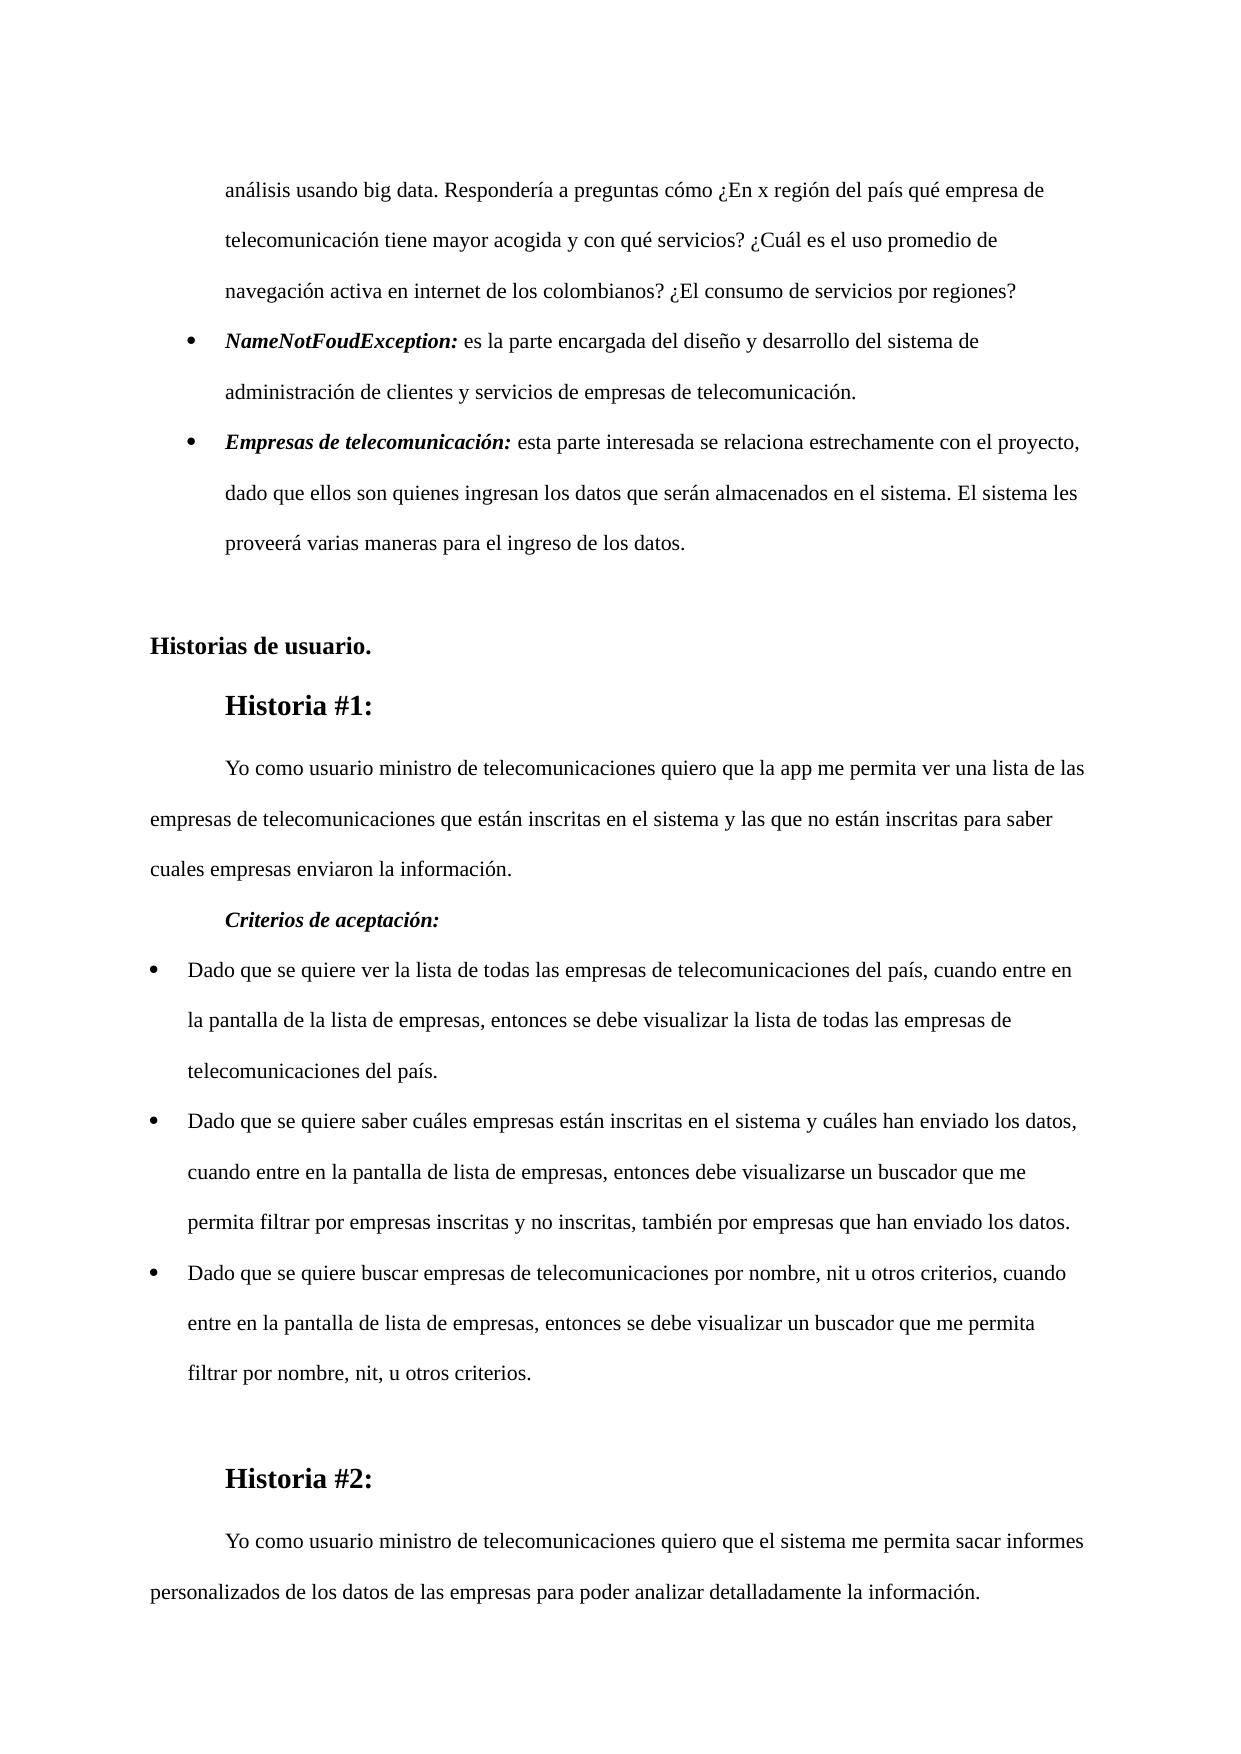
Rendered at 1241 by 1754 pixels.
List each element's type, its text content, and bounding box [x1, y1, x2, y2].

list Dado que se quiere ver la lista de todas las empresas de telecomunicaciones del país, cuando entre en la pantalla de la lista de empresas, entonces se debe visualizar la lista de todas las empresas de telecomunicaciones del país. [150, 957, 1090, 1083]
text Yo como usuario ministro de telecomunicaciones quiero que la app me permita ver una lista de las empresas de telecomunicaciones que están inscritas en el sistema y las que no están inscritas para saber cuales empresas enviaron la información. [150, 755, 1090, 881]
list NameNotFoudException: es la parte encargada del diseño y desarrollo del sistema de administración de clientes y servicios de empresas de telecomunicación. [187, 328, 1090, 404]
subtitle Historias de usuario. [150, 631, 1090, 659]
list análisis usando big data. Respondería a preguntas cómo ¿En x región del país qué empresa de telecomunicación tiene mayor acogida y con qué servicios? ¿Cuál es el uso promedio de navegación activa en internet de los colombianos? ¿El consumo de servicios por regiones? [187, 177, 1090, 303]
text Yo como usuario ministro de telecomunicaciones quiero que el sistema me permita sacar informes personalizados de los datos de las empresas para poder analizar detalladamente la información. [150, 1528, 1090, 1604]
list Dado que se quiere saber cuáles empresas están inscritas en el sistema y cuáles han enviado los datos, cuando entre en la pantalla de lista de empresas, entonces debe visualizarse un buscador que me permita filtrar por empresas inscritas y no inscritas, también por empresas que han enviado los datos. [150, 1108, 1090, 1234]
list Dado que se quiere buscar empresas de telecomunicaciones por nombre, nit u otros criterios, cuando entre en la pantalla de lista de empresas, entonces se debe visualizar un buscador que me permita filtrar por nombre, nit, u otros criterios. [150, 1259, 1090, 1386]
subtitle Historia #1: [150, 688, 1090, 722]
list Empresas de telecomunicación: esta parte interesada se relaciona estrechamente con el proyecto, dado que ellos son quienes ingresan los datos que serán almacenados en el sistema. El sistema les proveerá varias maneras para el ingreso de los datos. [187, 429, 1090, 555]
subtitle Historia #2: [150, 1461, 1090, 1495]
text Criterios de aceptación: [150, 907, 1090, 932]
